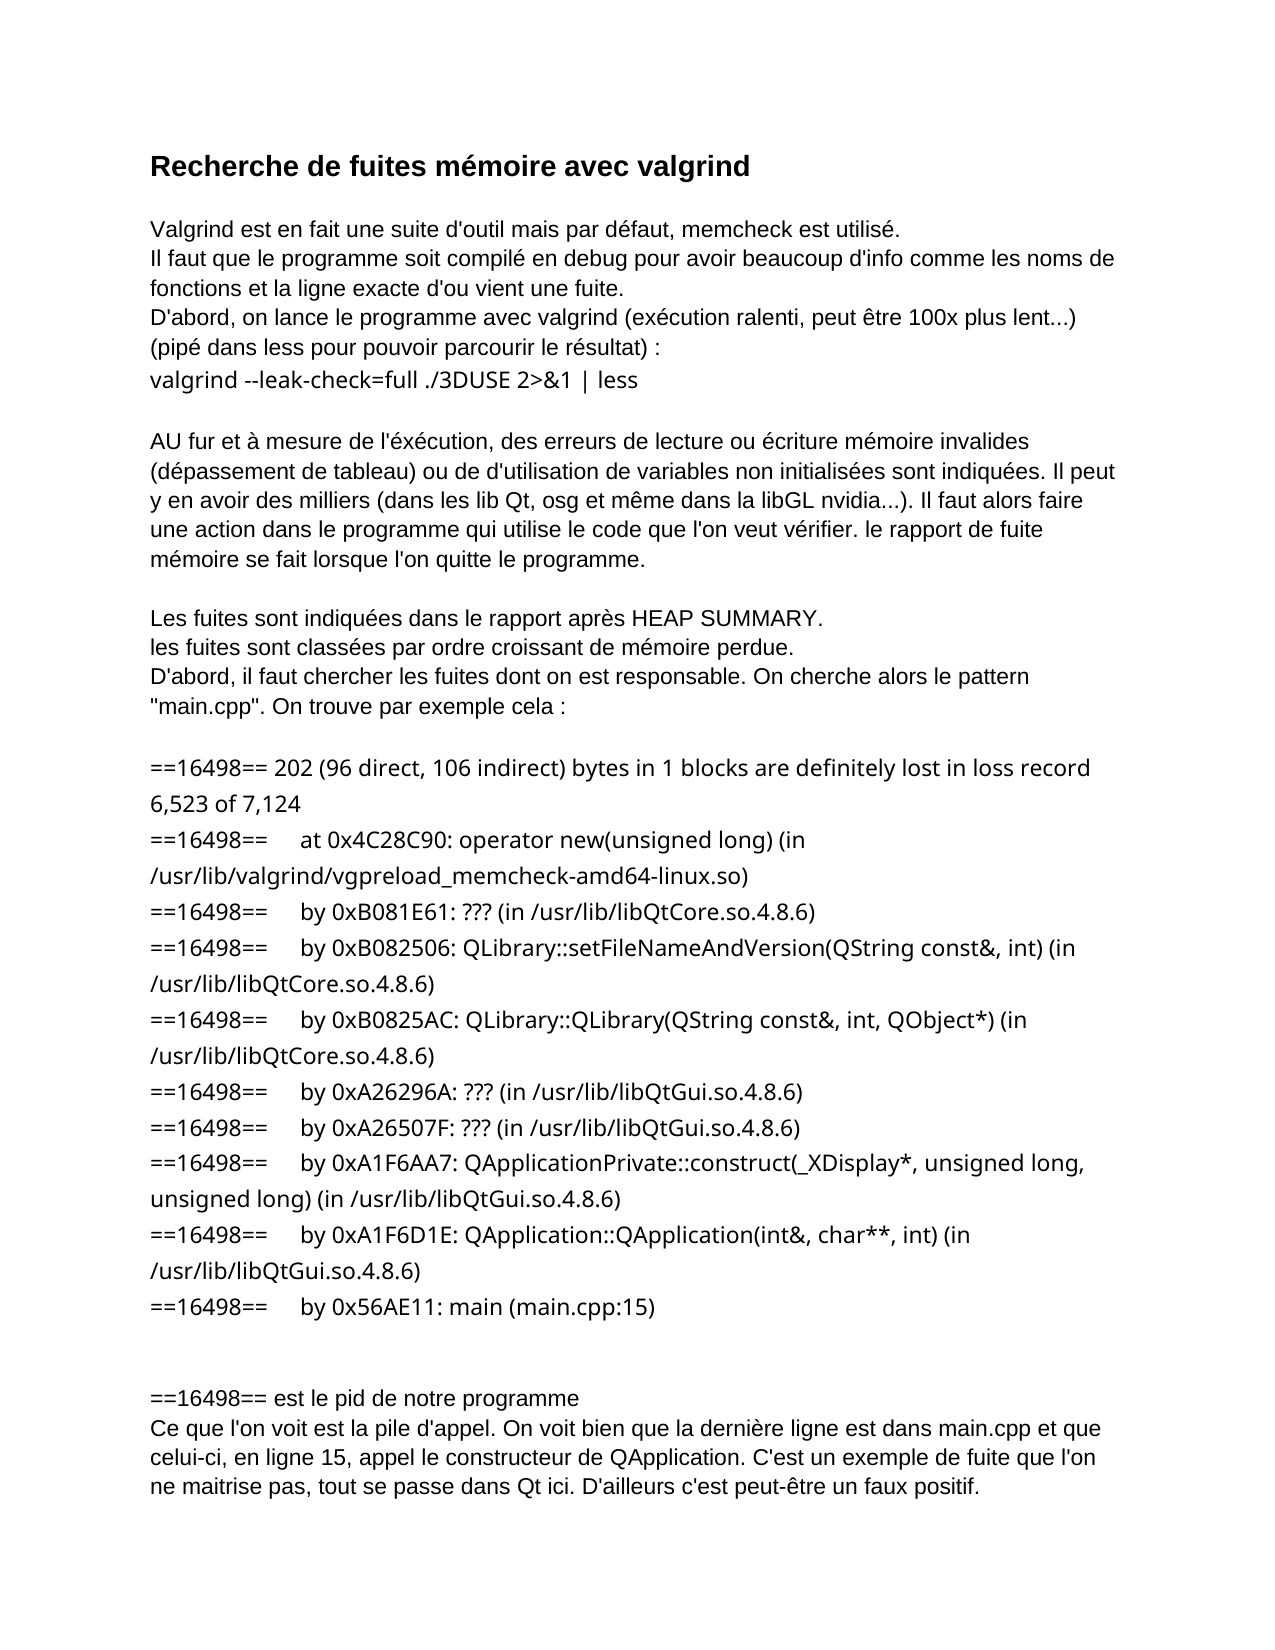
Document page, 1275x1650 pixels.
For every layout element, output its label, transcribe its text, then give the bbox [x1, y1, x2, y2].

text ==16498== by 0xB082506: QLibrary::setFileNameAndVersion(QString const&, int) (in /usr/lib/libQtCore.so.4.8.6) [150, 932, 1125, 999]
text Valgrind est en fait une suite d'outil mais par défaut, memcheck est utilisé. [150, 217, 1125, 242]
text ==16498== by 0xA26296A: ??? (in /usr/lib/libQtGui.so.4.8.6) [150, 1076, 1125, 1107]
text AU fur et à mesure de l'éxécution, des erreurs de lecture ou écriture mémoire invalides (dépassement de tableau) ou de d'utilisation de variables non initialisées sont indiquées. Il peut y en avoir des milliers (dans les lib Qt, osg et même dans la libGL nvidia...). Il faut alors faire une action dans le programme qui utilise le code que l'on veut vérifier. le rapport de fuite mémoire se fait lorsque l'on quitte le programme. [150, 429, 1125, 572]
text Il faut que le programme soit compilé en debug pour avoir beaucoup d'info comme les noms de fonctions et la ligne exacte d'ou vient une fuite. [150, 246, 1125, 301]
text ==16498== at 0x4C28C90: operator new(unsigned long) (in /usr/lib/valgrind/vgpreload_memcheck-amd64-linux.so) [150, 824, 1125, 891]
text ==16498== 202 (96 direct, 106 indirect) bytes in 1 blocks are definitely lost in loss record 6,523 of 7,124 [150, 752, 1125, 819]
text ==16498== by 0x56AE11: main (main.cpp:15) [150, 1291, 1125, 1322]
text Recherche de fuites mémoire avec valgrind [150, 150, 1125, 183]
text Les fuites sont indiquées dans le rapport après HEAP SUMMARY. [150, 605, 1125, 631]
text D'abord, il faut chercher les fuites dont on est responsable. On cherche alors le pattern "main.cpp". On trouve par exemple cela : [150, 664, 1125, 719]
text ==16498== by 0xA26507F: ??? (in /usr/lib/libQtGui.so.4.8.6) [150, 1111, 1125, 1143]
text ==16498== by 0xB081E61: ??? (in /usr/lib/libQtCore.so.4.8.6) [150, 896, 1125, 927]
text Ce que l'on voit est la pile d'appel. On voit bien que la dernière ligne est dans main.cpp et que celui-ci, en ligne 15, appel le constructeur de QApplication. C'est un exemple de fuite que l'on ne maitrise pas, tout se passe dans Qt ici. D'ailleurs c'est peut-être un faux positif. [150, 1415, 1125, 1499]
text ==16498== by 0xA1F6AA7: QApplicationPrivate::construct(_XDisplay*, unsigned long, unsigned long) (in /usr/lib/libQtGui.so.4.8.6) [150, 1147, 1125, 1214]
text ==16498== by 0xB0825AC: QLibrary::QLibrary(QString const&, int, QObject*) (in /usr/lib/libQtCore.so.4.8.6) [150, 1004, 1125, 1071]
text valgrind --leak-check=full ./3DUSE 2>&1 | less [150, 364, 1125, 395]
text D'abord, on lance le programme avec valgrind (exécution ralenti, peut être 100x plus lent...) (pipé dans less pour pouvoir parcourir le résultat) : [150, 305, 1125, 360]
text ==16498== by 0xA1F6D1E: QApplication::QApplication(int&, char**, int) (in /usr/lib/libQtGui.so.4.8.6) [150, 1219, 1125, 1286]
text ==16498== est le pid de notre programme [150, 1386, 1125, 1411]
text les fuites sont classées par ordre croissant de mémoire perdue. [150, 634, 1125, 660]
